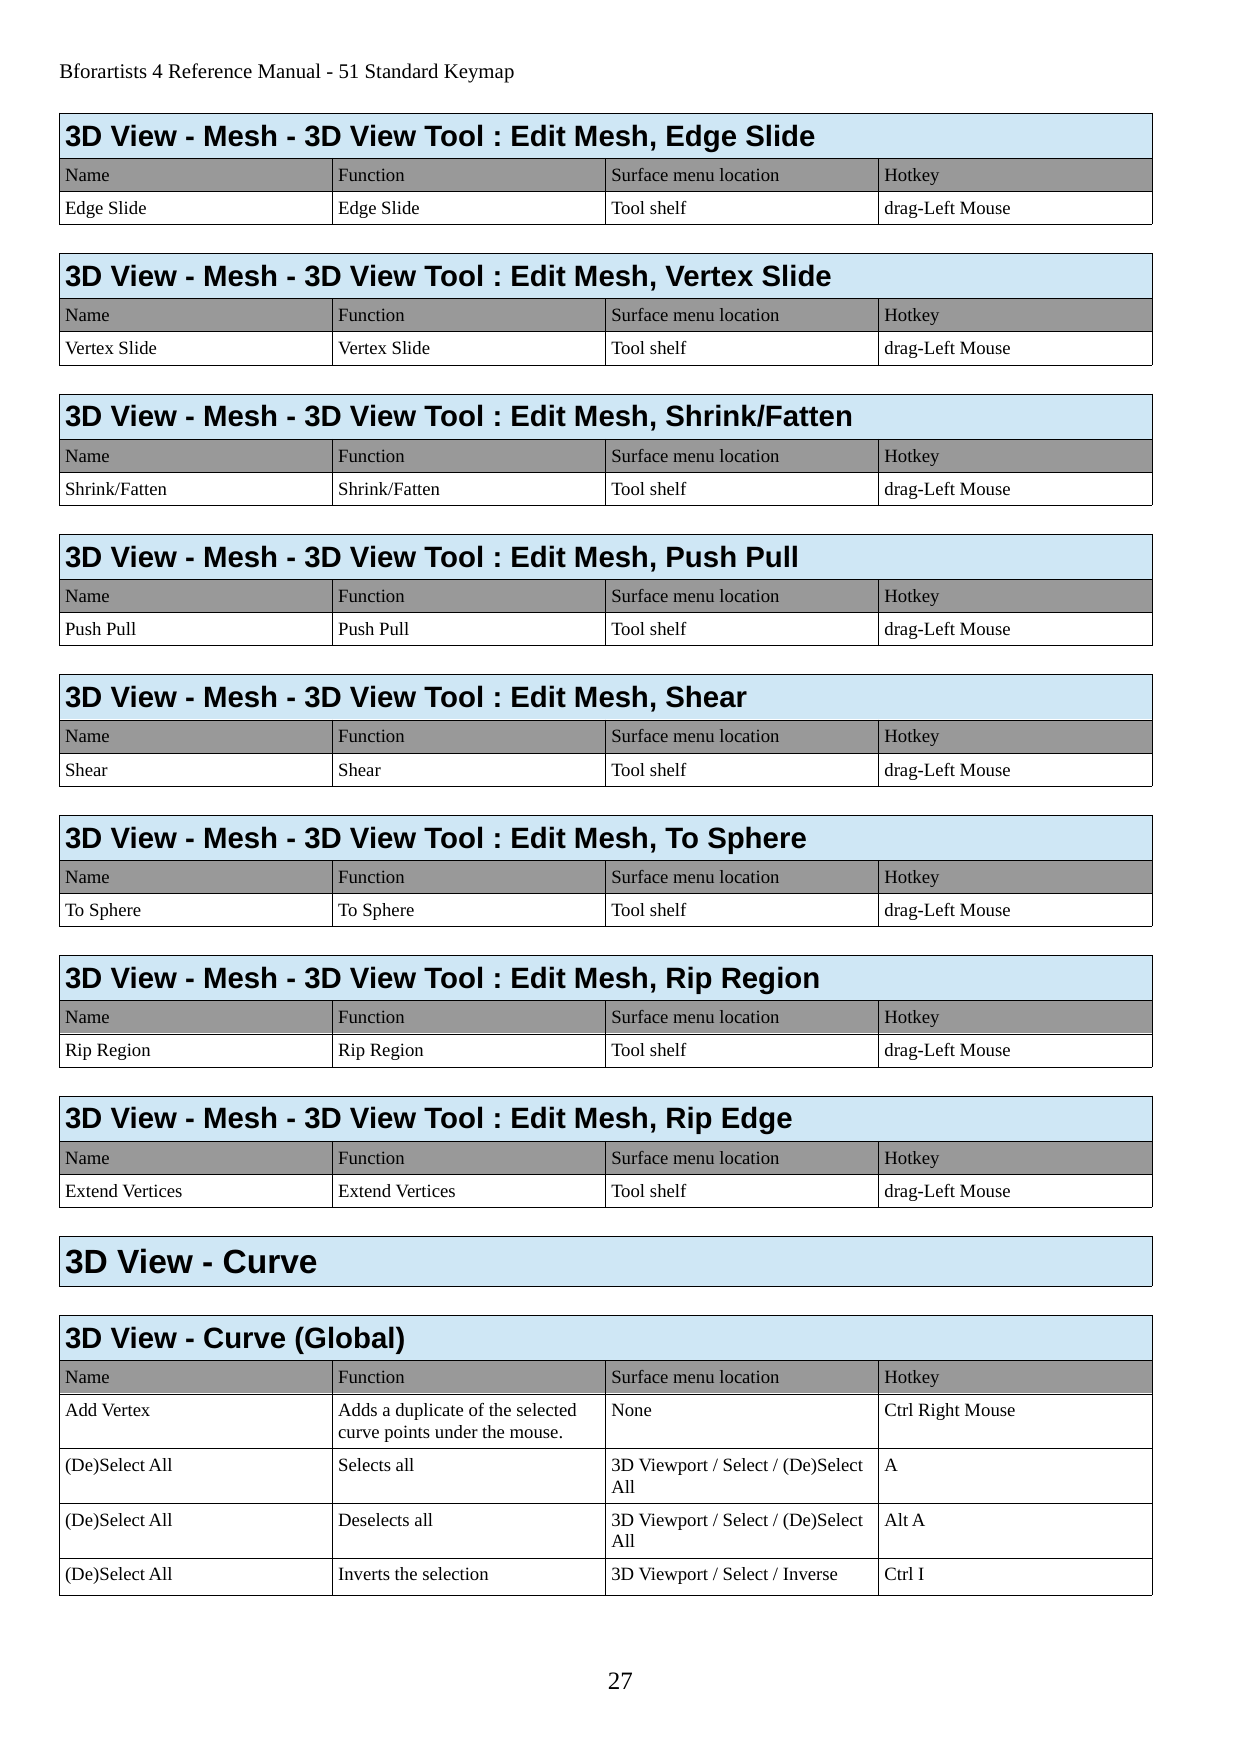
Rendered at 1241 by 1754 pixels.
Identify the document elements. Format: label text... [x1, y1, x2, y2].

table_cell Function [333, 159, 605, 191]
table_cell Selects all [333, 1449, 605, 1503]
table_cell drag-Left Mouse [879, 894, 1152, 926]
table_cell Name [60, 861, 332, 893]
table_cell drag-Left Mouse [879, 754, 1152, 786]
table_cell Shear [333, 754, 605, 786]
table_cell Hotkey [879, 1001, 1152, 1033]
table_cell Function [333, 721, 605, 753]
table_cell Push Pull [333, 613, 605, 645]
table_cell Add Vertex [60, 1395, 332, 1448]
table_header 3D View - Mesh - 3D View Tool : Edit Mesh, Rip Region [60, 956, 1152, 1000]
table_cell Adds a duplicate of the selected curve points under the mouse. [333, 1395, 605, 1448]
table_cell Name [60, 440, 332, 472]
table_cell Function [333, 440, 605, 472]
table_cell Surface menu location [606, 721, 878, 753]
table_cell Surface menu location [606, 299, 878, 331]
table_cell Surface menu location [606, 1361, 878, 1393]
table_cell A [879, 1449, 1152, 1503]
table_cell Function [333, 1361, 605, 1393]
table_cell Surface menu location [606, 159, 878, 191]
table_cell Surface menu location [606, 1001, 878, 1033]
table_cell Hotkey [879, 580, 1152, 612]
table_cell Surface menu location [606, 580, 878, 612]
table_cell (De)Select All [60, 1559, 332, 1595]
table_cell Tool shelf [606, 1175, 878, 1207]
table_cell Deselects all [333, 1504, 605, 1557]
table_cell Shrink/Fatten [333, 473, 605, 505]
table_cell drag-Left Mouse [879, 332, 1152, 364]
table_cell Ctrl Right Mouse [879, 1395, 1152, 1448]
table_cell drag-Left Mouse [879, 1035, 1152, 1067]
table_cell Shrink/Fatten [60, 473, 332, 505]
table_cell Tool shelf [606, 894, 878, 926]
table_header 3D View - Curve (Global) [60, 1316, 1152, 1360]
table_cell Hotkey [879, 440, 1152, 472]
table_header 3D View - Mesh - 3D View Tool : Edit Mesh, Vertex Slide [60, 254, 1152, 298]
table_header 3D View - Mesh - 3D View Tool : Edit Mesh, Push Pull [60, 535, 1152, 579]
table_cell Hotkey [879, 299, 1152, 331]
table_cell Hotkey [879, 1361, 1152, 1393]
table_cell drag-Left Mouse [879, 473, 1152, 505]
table_cell drag-Left Mouse [879, 613, 1152, 645]
table_cell Surface menu location [606, 861, 878, 893]
table_cell To Sphere [333, 894, 605, 926]
table_cell drag-Left Mouse [879, 192, 1152, 224]
table_cell Ctrl I [879, 1559, 1152, 1595]
table_cell Name [60, 1142, 332, 1174]
table_header 3D View - Mesh - 3D View Tool : Edit Mesh, Shear [60, 675, 1152, 719]
table_cell Tool shelf [606, 473, 878, 505]
table_cell To Sphere [60, 894, 332, 926]
table_cell Alt A [879, 1504, 1152, 1557]
table_header 3D View - Mesh - 3D View Tool : Edit Mesh, Shrink/Fatten [60, 395, 1152, 439]
table_cell Hotkey [879, 861, 1152, 893]
table_cell Rip Region [60, 1035, 332, 1067]
table_cell drag-Left Mouse [879, 1175, 1152, 1207]
table_cell Hotkey [879, 1142, 1152, 1174]
table_cell (De)Select All [60, 1449, 332, 1503]
table_cell Function [333, 580, 605, 612]
table_header 3D View - Mesh - 3D View Tool : Edit Mesh, Edge Slide [60, 114, 1152, 158]
table_cell Name [60, 159, 332, 191]
table_cell Vertex Slide [60, 332, 332, 364]
table_cell Shear [60, 754, 332, 786]
table_cell Function [333, 861, 605, 893]
table_cell Function [333, 1142, 605, 1174]
table_cell Hotkey [879, 721, 1152, 753]
table_cell Edge Slide [333, 192, 605, 224]
table_cell Function [333, 299, 605, 331]
table_cell Extend Vertices [333, 1175, 605, 1207]
table_cell Surface menu location [606, 1142, 878, 1174]
table_cell Name [60, 1001, 332, 1033]
table_cell Vertex Slide [333, 332, 605, 364]
table_cell Name [60, 299, 332, 331]
table_cell 3D Viewport / Select / Inverse [606, 1559, 878, 1595]
table_cell Name [60, 721, 332, 753]
table_cell 3D Viewport / Select / (De)Select All [606, 1449, 878, 1503]
table_cell 3D Viewport / Select / (De)Select All [606, 1504, 878, 1557]
table_cell Rip Region [333, 1035, 605, 1067]
table_cell Push Pull [60, 613, 332, 645]
table_cell Edge Slide [60, 192, 332, 224]
table_header 3D View - Mesh - 3D View Tool : Edit Mesh, Rip Edge [60, 1097, 1152, 1141]
table_cell Name [60, 580, 332, 612]
table_cell Hotkey [879, 159, 1152, 191]
table_cell Name [60, 1361, 332, 1393]
table_cell Tool shelf [606, 192, 878, 224]
table_cell Tool shelf [606, 613, 878, 645]
table_header 3D View - Curve [60, 1237, 1152, 1286]
table_header 3D View - Mesh - 3D View Tool : Edit Mesh, To Sphere [60, 816, 1152, 860]
table_cell Extend Vertices [60, 1175, 332, 1207]
table_cell (De)Select All [60, 1504, 332, 1557]
table_cell None [606, 1395, 878, 1448]
table_cell Surface menu location [606, 440, 878, 472]
table_cell Tool shelf [606, 754, 878, 786]
table_cell Tool shelf [606, 1035, 878, 1067]
table_cell Function [333, 1001, 605, 1033]
table_cell Inverts the selection [333, 1559, 605, 1595]
table_cell Tool shelf [606, 332, 878, 364]
